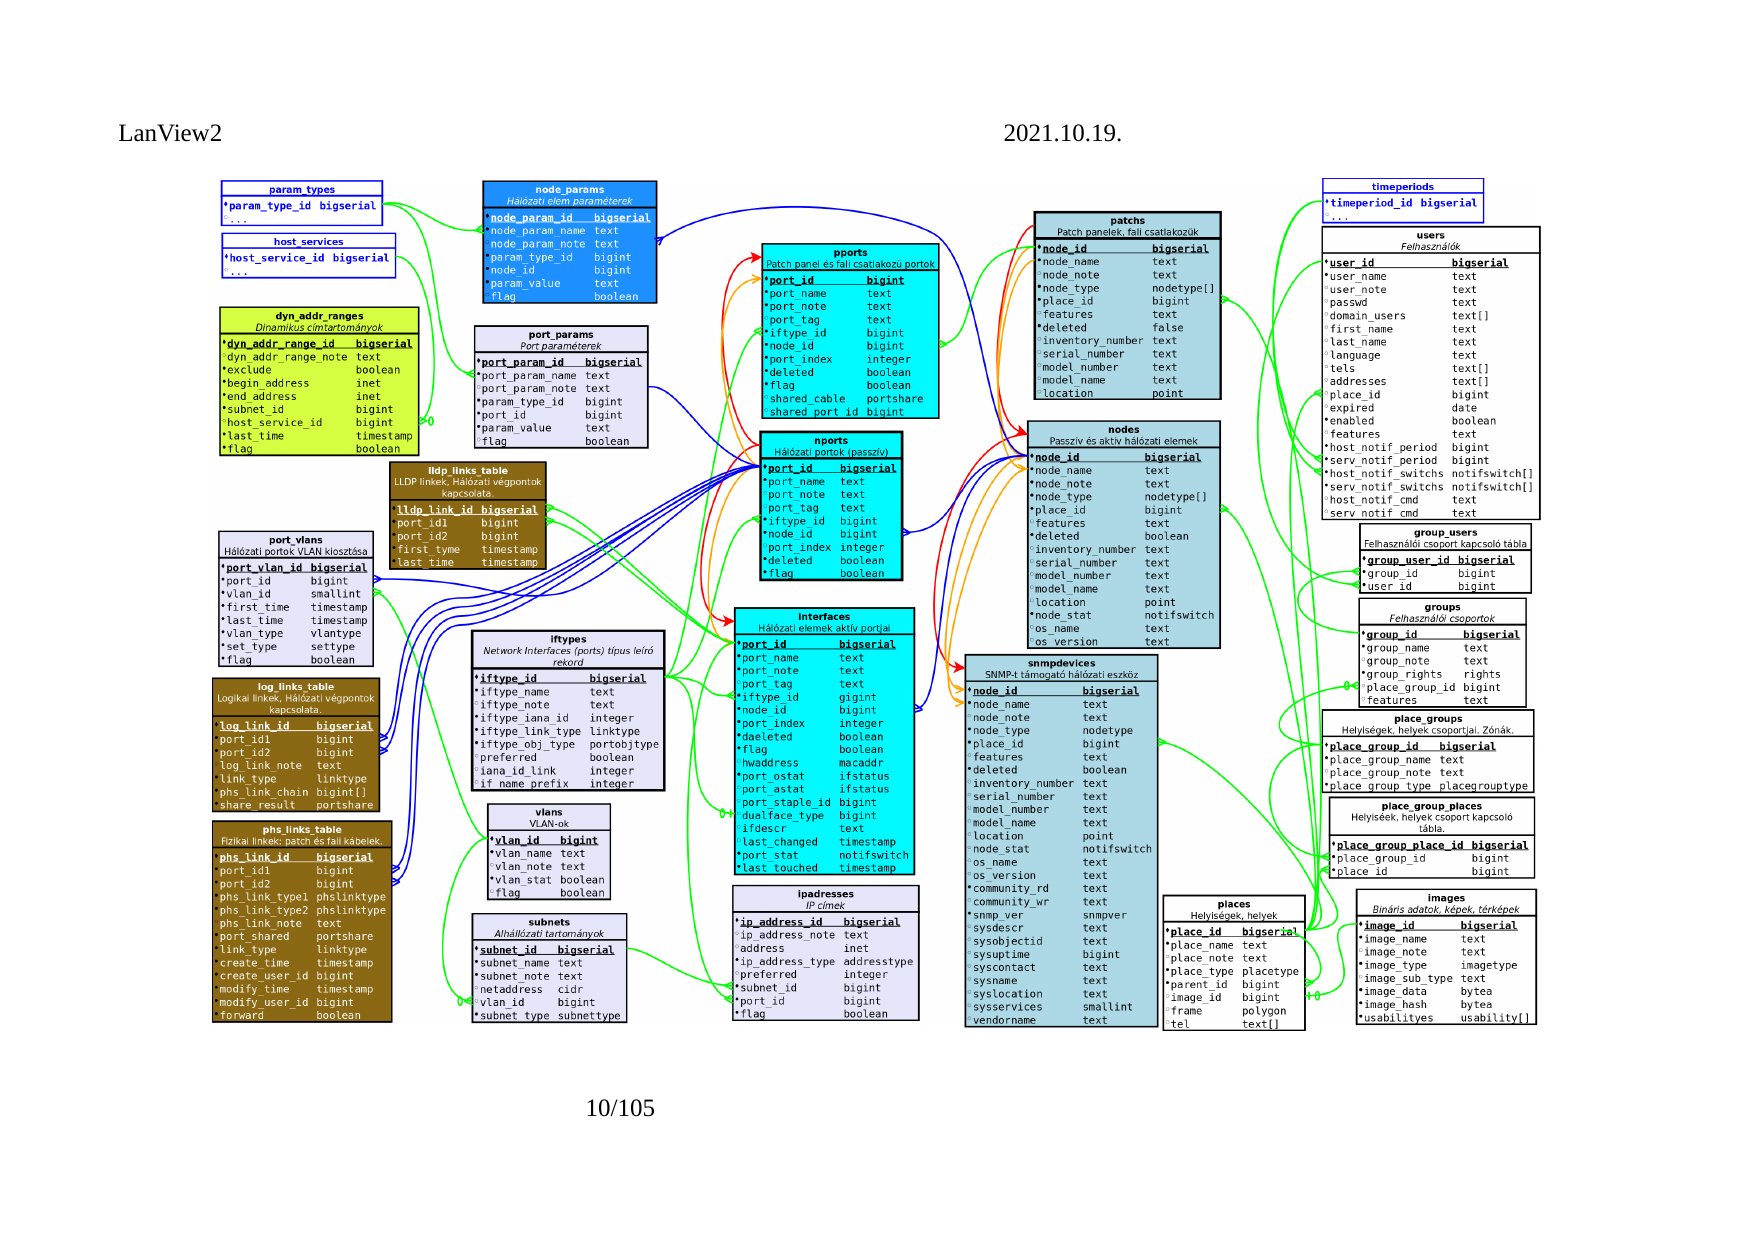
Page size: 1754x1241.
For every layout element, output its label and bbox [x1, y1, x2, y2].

picture [220, 183, 1534, 1026]
